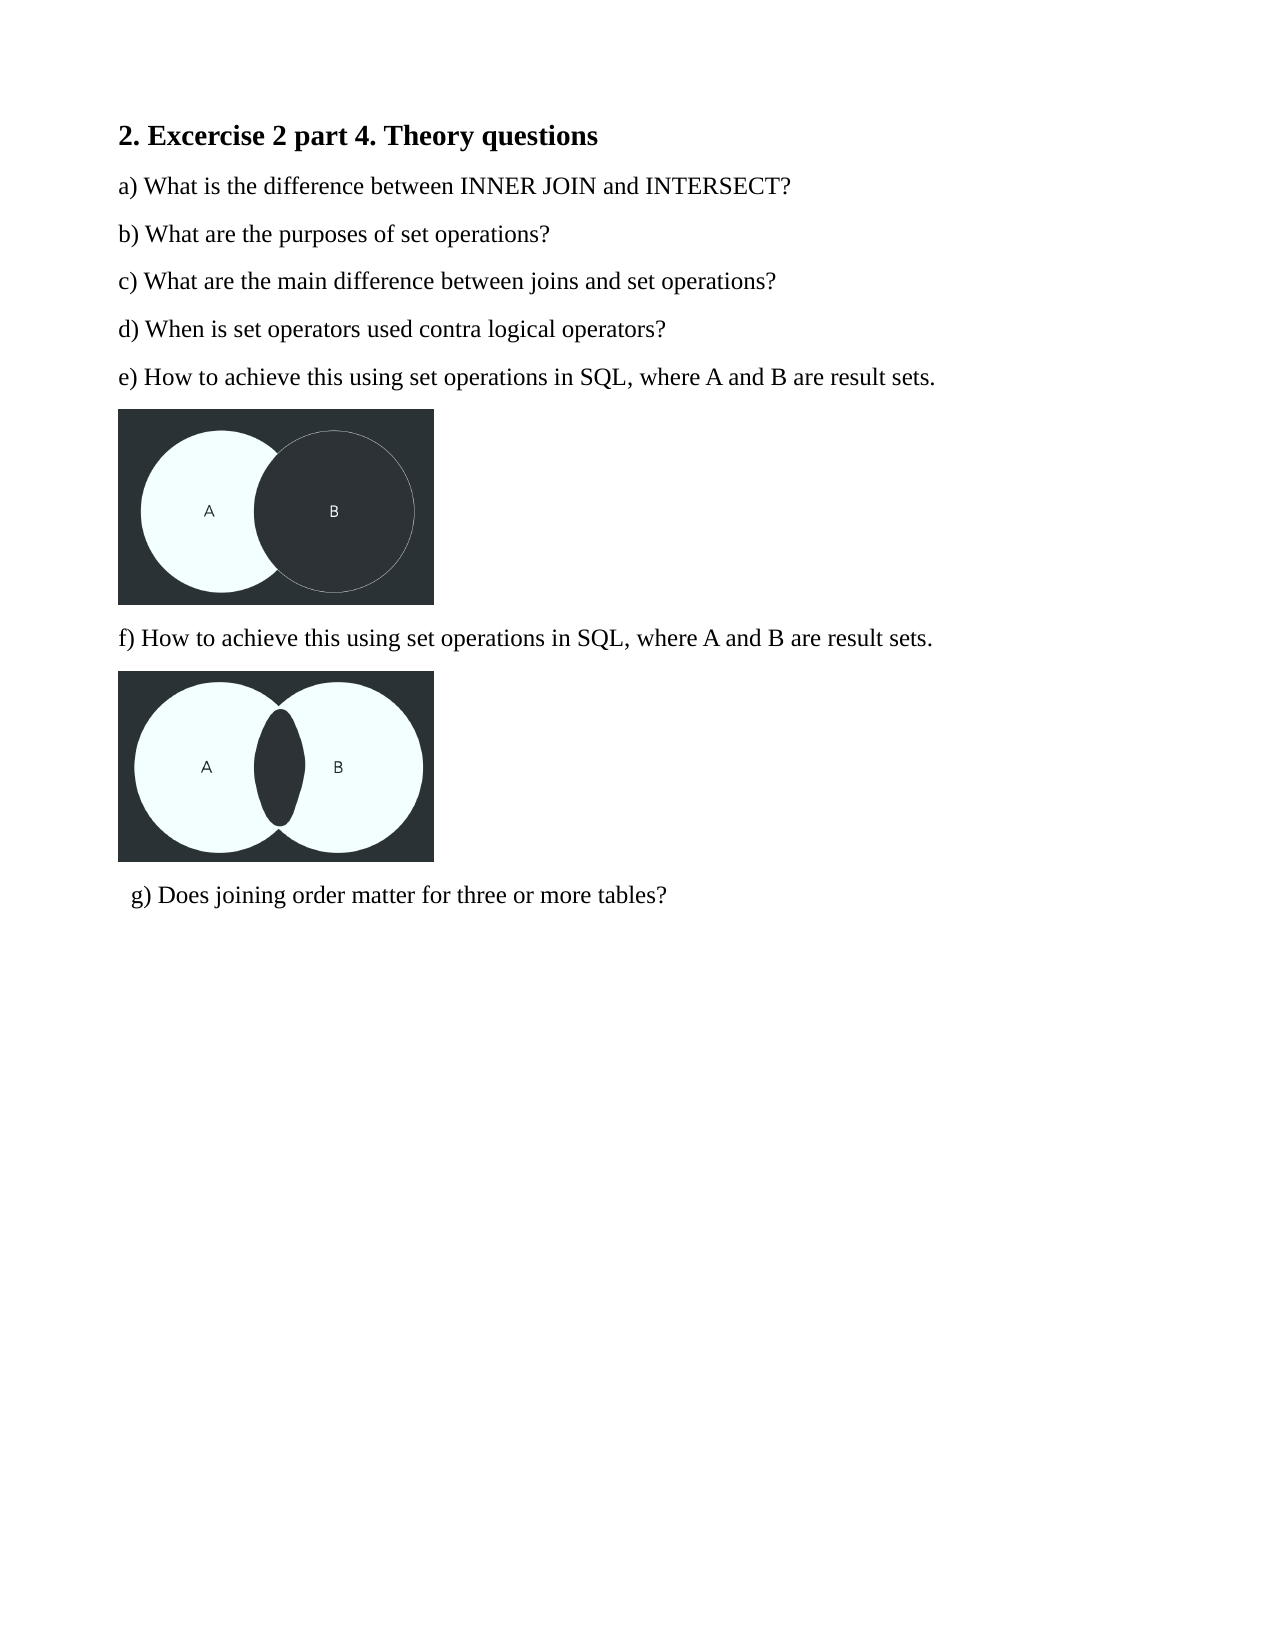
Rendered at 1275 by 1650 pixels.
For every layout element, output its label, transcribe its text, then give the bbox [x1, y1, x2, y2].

text d) When is set operators used contra logical operators? [118, 314, 1157, 343]
text c) What are the main difference between joins and set operations? [118, 266, 1157, 295]
text a) What is the difference between INNER JOIN and INTERSECT? [118, 171, 1157, 200]
picture [118, 409, 434, 605]
text g) Does joining order matter for three or more tables? [118, 881, 1157, 909]
picture [118, 671, 434, 862]
text 2. Excercise 2 part 4. Theory questions [118, 118, 1157, 152]
text f) How to achieve this using set operations in SQL, where A and B are result sets. [118, 623, 1157, 652]
text b) What are the purposes of set operations? [118, 219, 1157, 248]
text e) How to achieve this using set operations in SQL, where A and B are result sets. [118, 362, 1157, 390]
